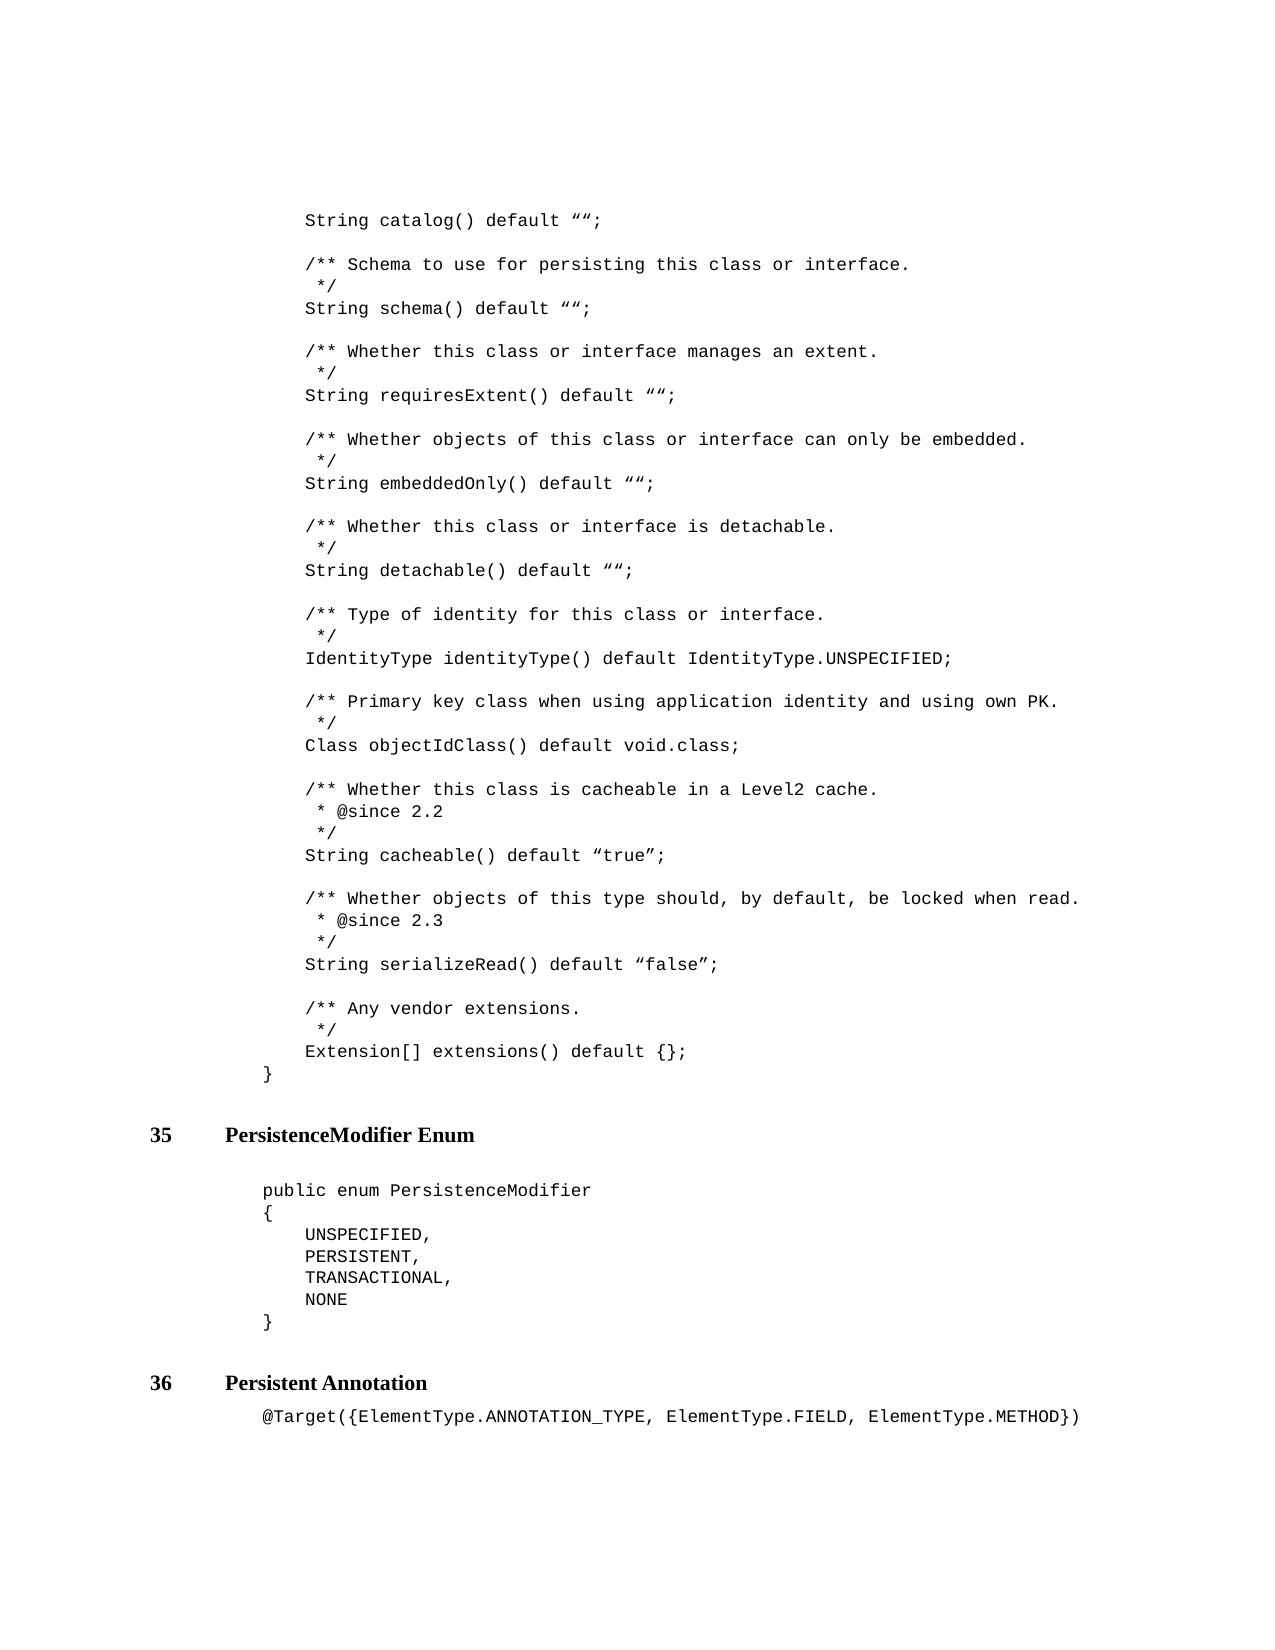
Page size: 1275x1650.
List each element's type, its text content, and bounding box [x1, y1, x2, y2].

text { [262, 1202, 1125, 1223]
text */ [262, 451, 1125, 472]
text TRANSACTIONAL, [262, 1267, 1125, 1289]
text * @since 2.3 [262, 910, 1125, 932]
text /** Type of identity for this class or interface. [262, 604, 1125, 626]
text */ [262, 363, 1125, 385]
text /** Whether objects of this type should, by default, be locked when read. [262, 888, 1125, 910]
text */ [262, 538, 1125, 560]
text * @since 2.2 [262, 801, 1125, 822]
text /** Whether this class or interface manages an extent. [262, 341, 1125, 363]
text /** Whether objects of this class or interface can only be embedded. [262, 429, 1125, 451]
text NONE [262, 1289, 1125, 1311]
text /** Any vendor extensions. [262, 997, 1125, 1019]
text */ [262, 822, 1125, 844]
text String requiresExtent() default ““; [262, 385, 1125, 407]
text UNSPECIFIED, [262, 1223, 1125, 1245]
text } [262, 1063, 1125, 1085]
text } [262, 1311, 1125, 1333]
text String embeddedOnly() default ““; [262, 472, 1125, 494]
text */ [262, 1019, 1125, 1041]
text IdentityType identityType() default IdentityType.UNSPECIFIED; [262, 647, 1125, 669]
text String catalog() default ““; [262, 210, 1125, 232]
subtitle PersistenceModifier Enum [150, 1121, 1125, 1147]
text */ [262, 932, 1125, 954]
text Extension[] extensions() default {}; [262, 1041, 1125, 1063]
text Class objectIdClass() default void.class; [262, 735, 1125, 757]
text String serializeRead() default “false”; [262, 954, 1125, 976]
text String detachable() default ““; [262, 560, 1125, 582]
text String schema() default ““; [262, 297, 1125, 319]
text /** Whether this class or interface is detachable. [262, 516, 1125, 538]
text String cacheable() default “true”; [262, 844, 1125, 866]
text */ [262, 713, 1125, 735]
text PERSISTENT, [262, 1245, 1125, 1267]
text /** Whether this class is cacheable in a Level2 cache. [262, 779, 1125, 801]
text */ [262, 626, 1125, 647]
text /** Schema to use for persisting this class or interface. [262, 254, 1125, 276]
text */ [262, 276, 1125, 297]
subtitle Persistent Annotation [150, 1369, 1125, 1395]
text @Target({ElementType.ANNOTATION_TYPE, ElementType.FIELD, ElementType.METHOD}) [262, 1406, 1125, 1428]
text /** Primary key class when using application identity and using own PK. [262, 691, 1125, 713]
text public enum PersistenceModifier [262, 1180, 1125, 1202]
